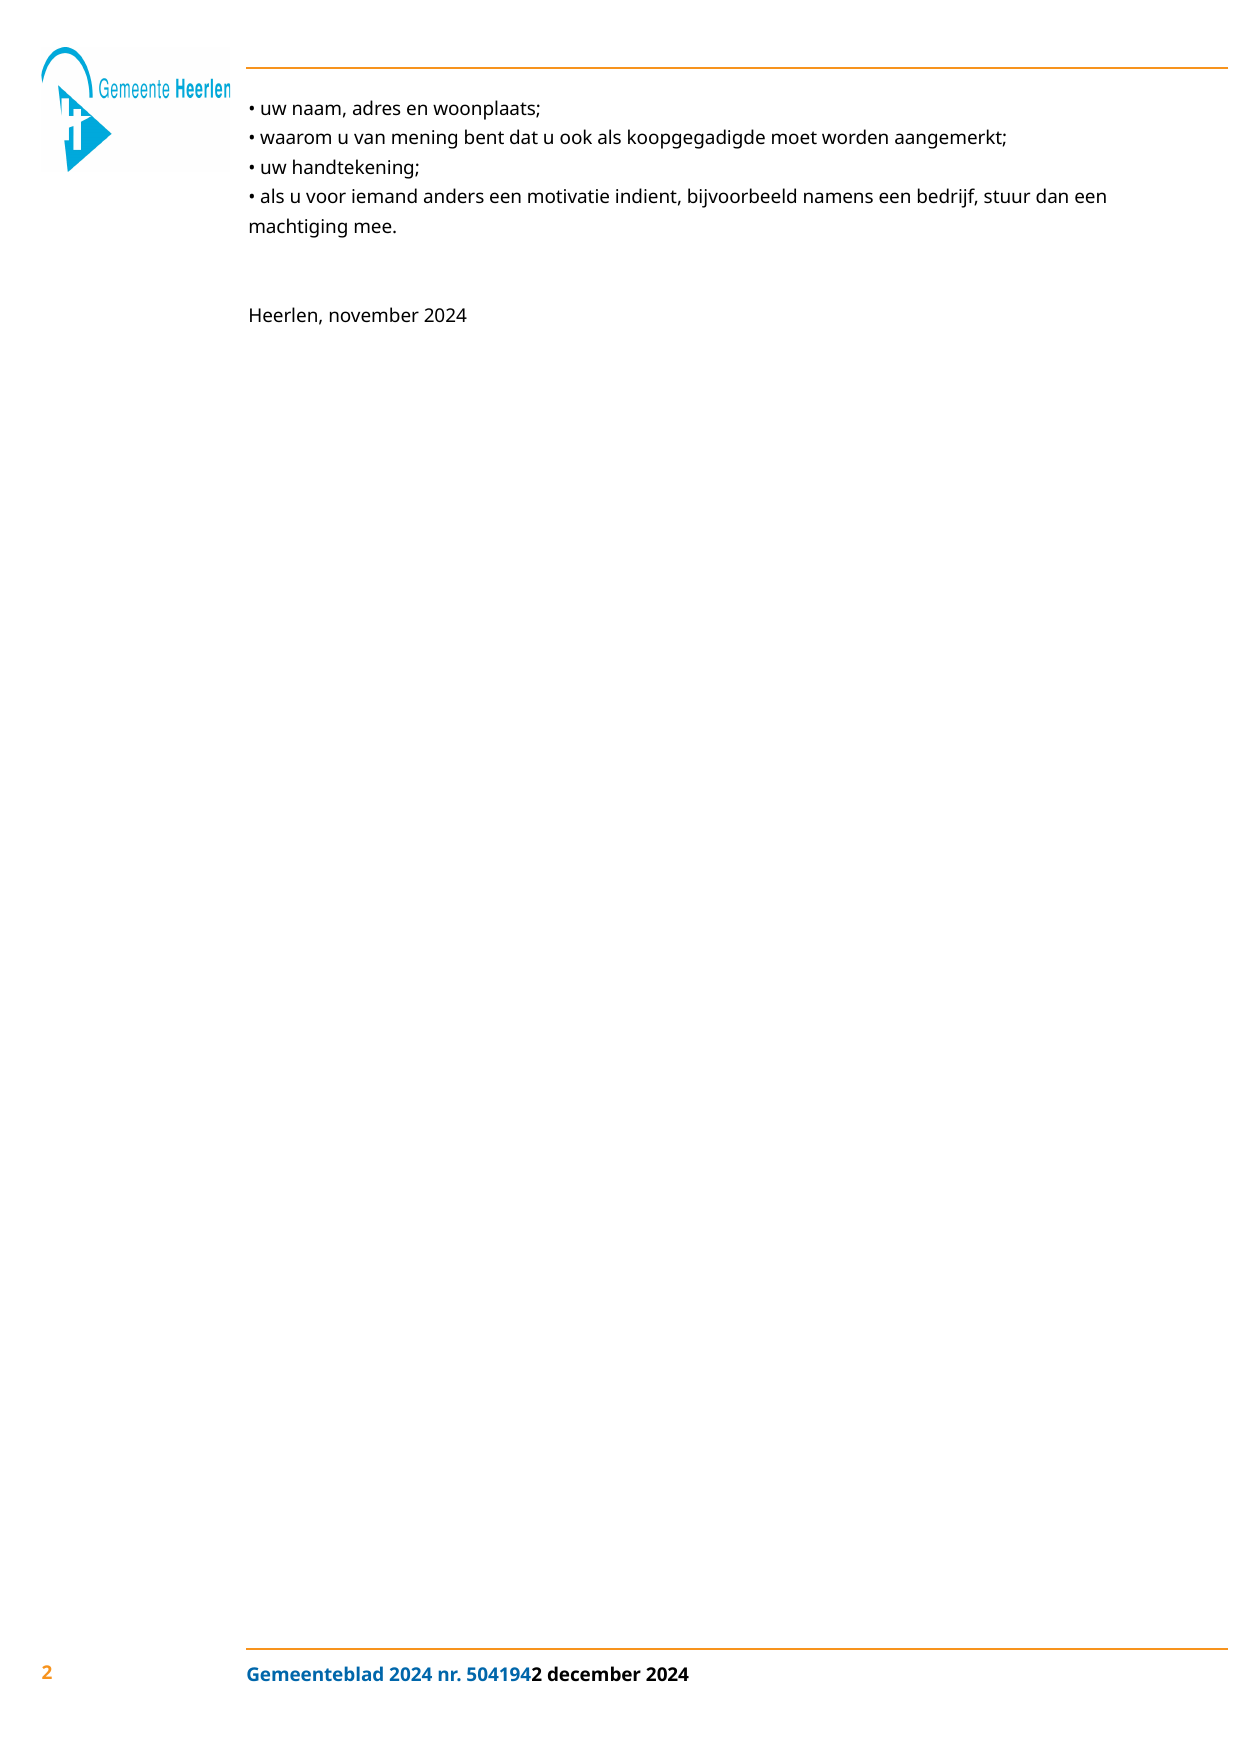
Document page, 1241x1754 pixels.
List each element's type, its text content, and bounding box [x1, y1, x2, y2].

text • uw handtekening; [248, 154, 1152, 180]
picture [41, 47, 59, 70]
text • als u voor iemand anders een motivatie indient, bijvoorbeeld namens een bedrijf, stuur dan een machtiging mee. [248, 183, 1152, 239]
picture [41, 47, 231, 172]
text • uw naam, adres en woonplaats; [248, 95, 1152, 121]
text • waarom u van mening bent dat u ook als koopgegadigde moet worden aangemerkt; [248, 124, 1152, 150]
text Heerlen, november 2024 [248, 302, 1152, 328]
